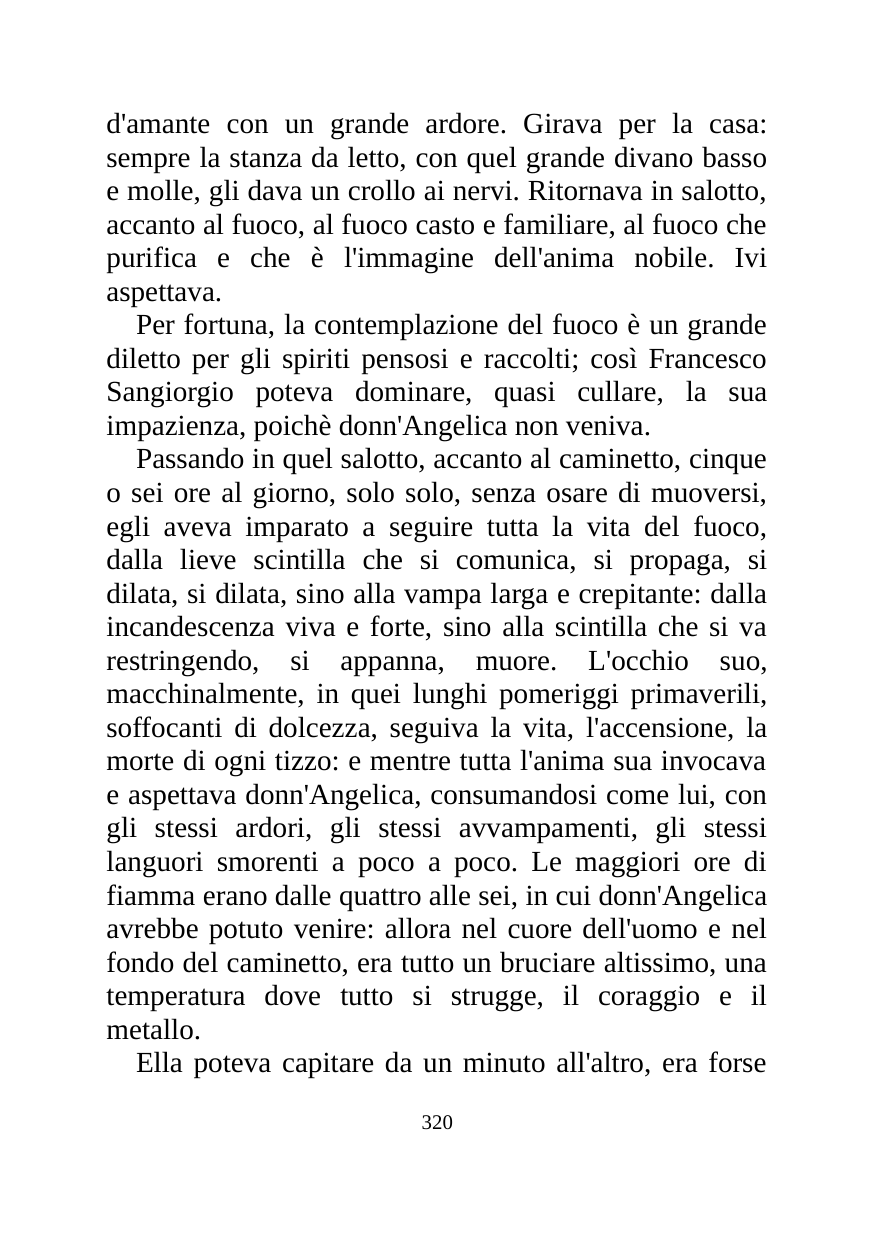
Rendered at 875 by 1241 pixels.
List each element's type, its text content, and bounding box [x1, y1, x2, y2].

text Passando in quel salotto, accanto al caminetto, cinque o sei ore al giorno, solo solo, senza osare di muoversi, egli aveva imparato a seguire tutta la vita del fuoco, dalla lieve scintilla che si comunica, si propaga, si dilata, si dilata, sino alla vampa larga e crepitante: dalla incandescenza viva e forte, sino alla scintilla che si va restringendo, si appanna, muore. L'occhio suo, macchinalmente, in quei lunghi pomeriggi primaverili, soffocanti di dolcezza, seguiva la vita, l'accensione, la morte di ogni tizzo: e mentre tutta l'anima sua invocava e aspettava donn'Angelica, consumandosi come lui, con gli stessi ardori, gli stessi avvampamenti, gli stessi languori smorenti a poco a poco. Le maggiori ore di fiamma erano dalle quattro alle sei, in cui donn'Angelica avrebbe potuto venire: allora nel cuore dell'uomo e nel fondo del caminetto, era tutto un bruciare altissimo, una temperatura dove tutto si strugge, il coraggio e il metallo. [106, 442, 768, 1045]
text Ella poteva capitare da un minuto all'altro, era forse [106, 1045, 768, 1079]
text Per fortuna, la contemplazione del fuoco è un grande diletto per gli spiriti pensosi e raccolti; così Francesco Sangiorgio poteva dominare, quasi cullare, la sua impazienza, poichè donn'Angelica non veniva. [106, 307, 768, 442]
text d'amante con un grande ardore. Girava per la casa: sempre la stanza da letto, con quel grande divano basso e molle, gli dava un crollo ai nervi. Ritornava in salotto, accanto al fuoco, al fuoco casto e familiare, al fuoco che purifica e che è l'immagine dell'anima nobile. Ivi aspettava. [106, 106, 768, 307]
